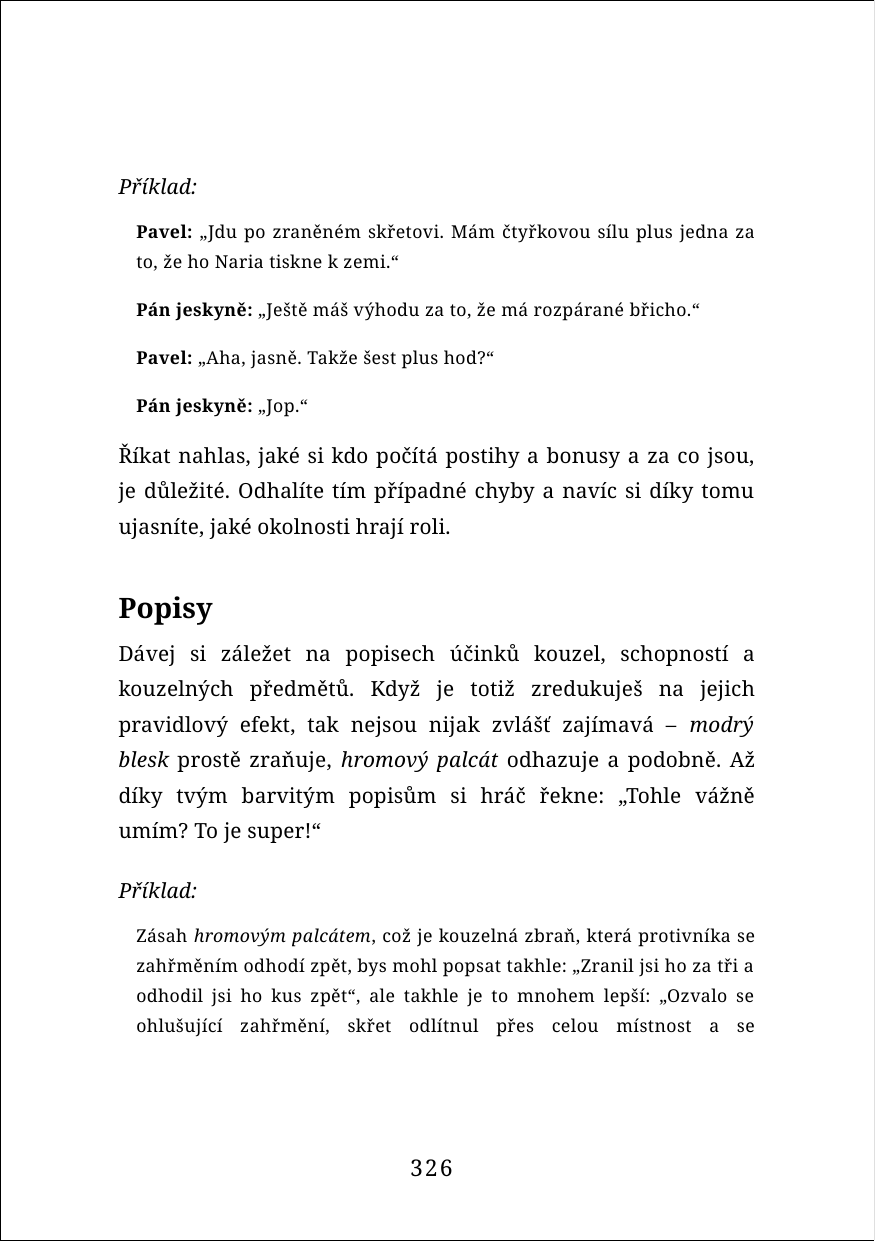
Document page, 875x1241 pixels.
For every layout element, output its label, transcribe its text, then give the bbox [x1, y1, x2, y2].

text Pavel: „Jdu po zraněném skřetovi. Mám čtyřkovou sílu plus jedna za to, že ho Naria tiskne k zemi.“ [136, 219, 756, 273]
text Příklad: [118, 876, 756, 904]
text Pán jeskyně: „Ještě máš výhodu za to, že má rozpárané břicho.“ [136, 297, 756, 321]
text Říkat nahlas, jaké si kdo počítá postihy a bonusy a za co jsou, je důležité. Odhalíte tím případné chyby a navíc si díky tomu ujasníte, jaké okolnosti hrají roli. [118, 441, 756, 540]
text Zásah hromovým palcátem, což je kouzelná zbraň, která protivníka se zahřměním odhodí zpět, bys mohl popsat takhle: „Zranil jsi ho za tři a odhodil jsi ho kus zpět“, ale takhle je to mnohem lepší: „Ozvalo se ohlušující zahřmění, skřet odlítnul přes celou místnost a se [136, 923, 756, 1038]
text Příklad: [118, 172, 756, 200]
subtitle Popisy [118, 589, 756, 627]
text Pavel: „Aha, jasně. Takže šest plus hod?“ [136, 345, 756, 369]
text Dávej si záležet na popisech účinků kouzel, schopností a kouzelných předmětů. Když je totiž zredukuješ na jejich pravidlový efekt, tak nejsou nijak zvlášť zajímavá – modrý blesk prostě zraňuje, hromový palcát odhazuje a podobně. Až díky tvým barvitým popisům si hráč řekne: „Tohle vážně umím? To je super!“ [118, 639, 756, 845]
text Pán jeskyně: „Jop.“ [136, 393, 756, 417]
